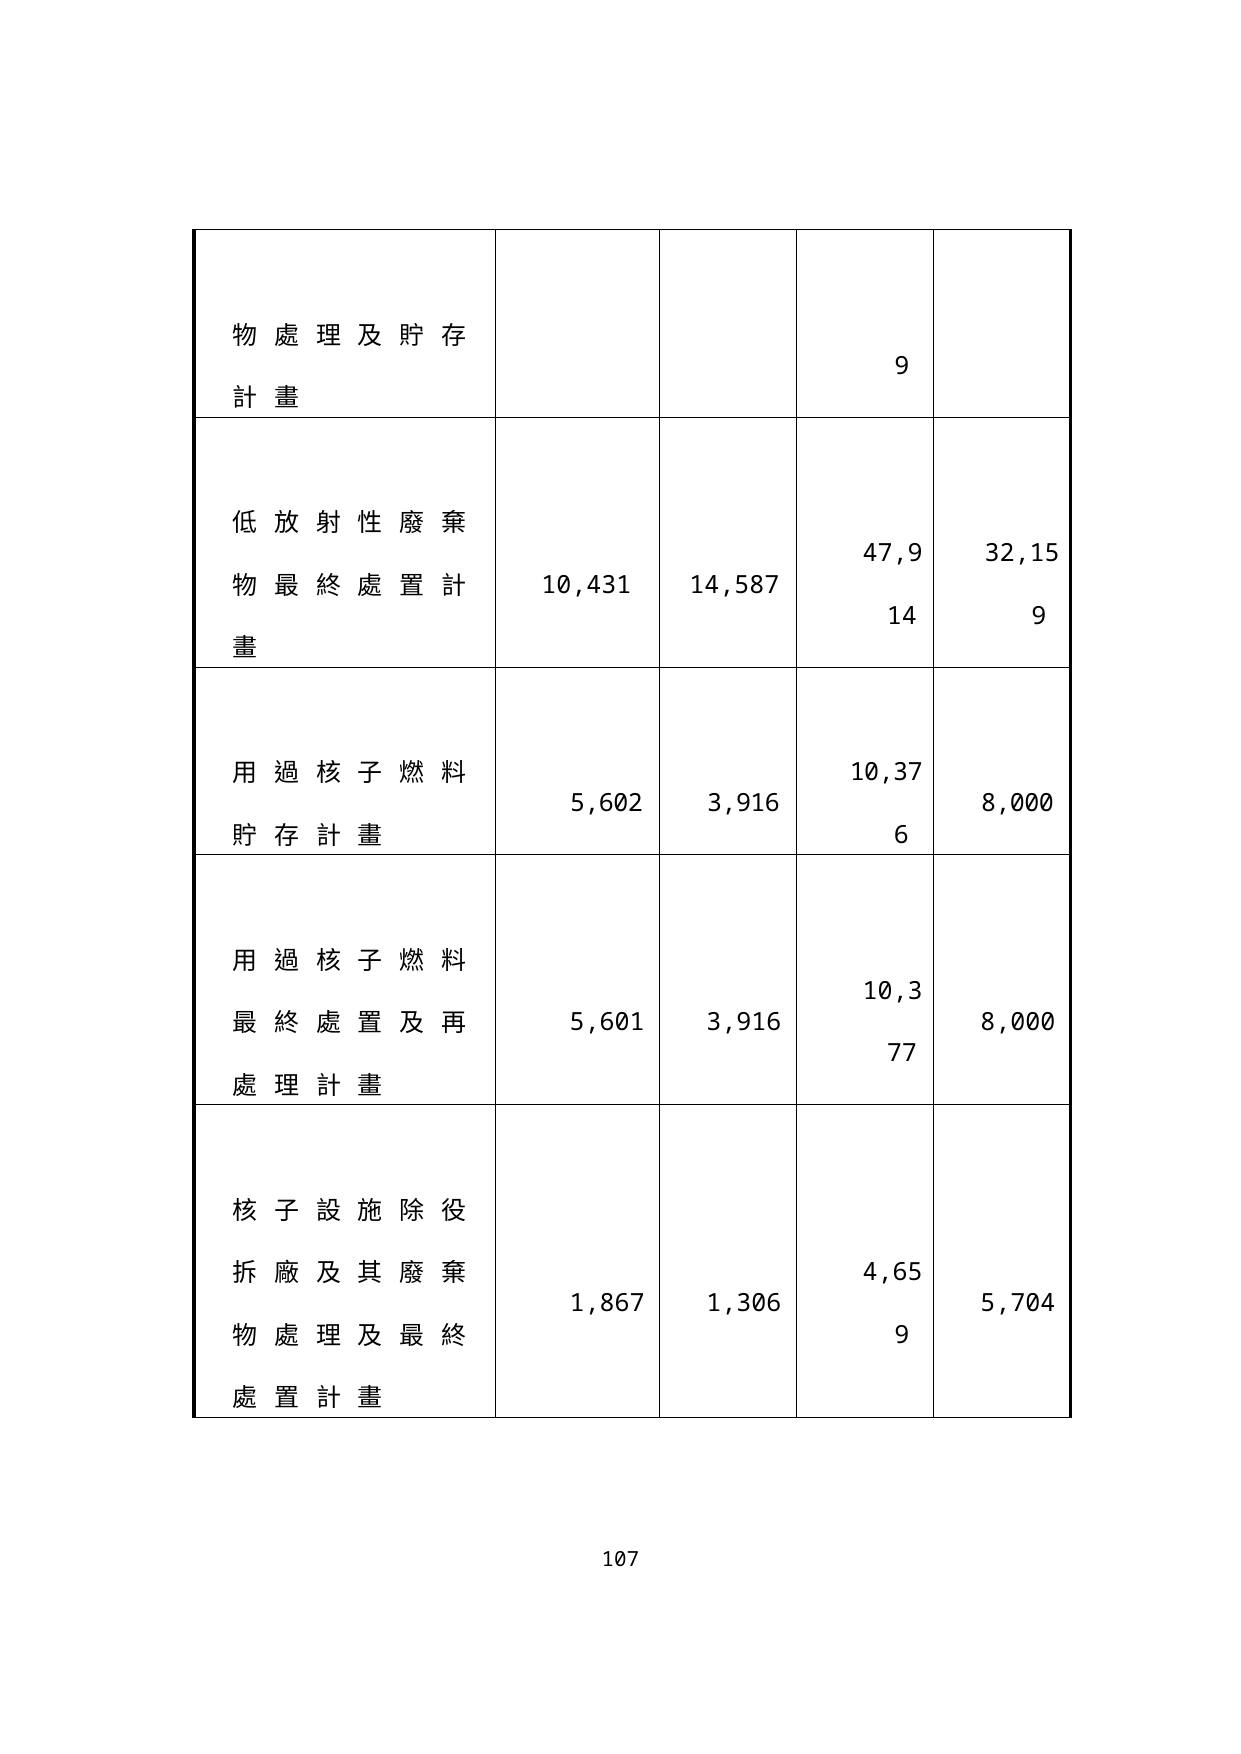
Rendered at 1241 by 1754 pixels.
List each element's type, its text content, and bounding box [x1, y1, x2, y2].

table_cell 5,704 [934, 1105, 1069, 1417]
table_cell 4,659 [797, 1105, 933, 1417]
table_cell 3,916 [660, 668, 796, 854]
table_cell [660, 230, 796, 417]
table_cell 10,377 [797, 855, 933, 1104]
table_cell 1,306 [660, 1105, 796, 1417]
table_cell 低放射性廢棄物最終處置計畫 [196, 418, 495, 667]
table_cell 8,000 [934, 855, 1069, 1104]
table_cell 用過核子燃料最終處置及再處理計畫 [196, 855, 495, 1104]
table_cell 核子設施除役拆廠及其廢棄物處理及最終處置計畫 [196, 1105, 495, 1417]
table_cell 1,867 [496, 1105, 659, 1417]
table_cell 32,159 [934, 418, 1069, 667]
table_cell 10,431 [496, 418, 659, 667]
table_cell 8,000 [934, 668, 1069, 854]
table_cell 物處理及貯存計畫 [196, 230, 495, 417]
table_cell 5,602 [496, 668, 659, 854]
table_cell 5,601 [496, 855, 659, 1104]
table_cell 3,916 [660, 855, 796, 1104]
table_cell [496, 230, 659, 417]
table_cell 14,587 [660, 418, 796, 667]
table_cell [934, 230, 1069, 417]
table_cell 10,376 [797, 668, 933, 854]
table_cell 用過核子燃料貯存計畫 [196, 668, 495, 854]
table_cell 9 [797, 230, 933, 417]
table_cell 47,914 [797, 418, 933, 667]
